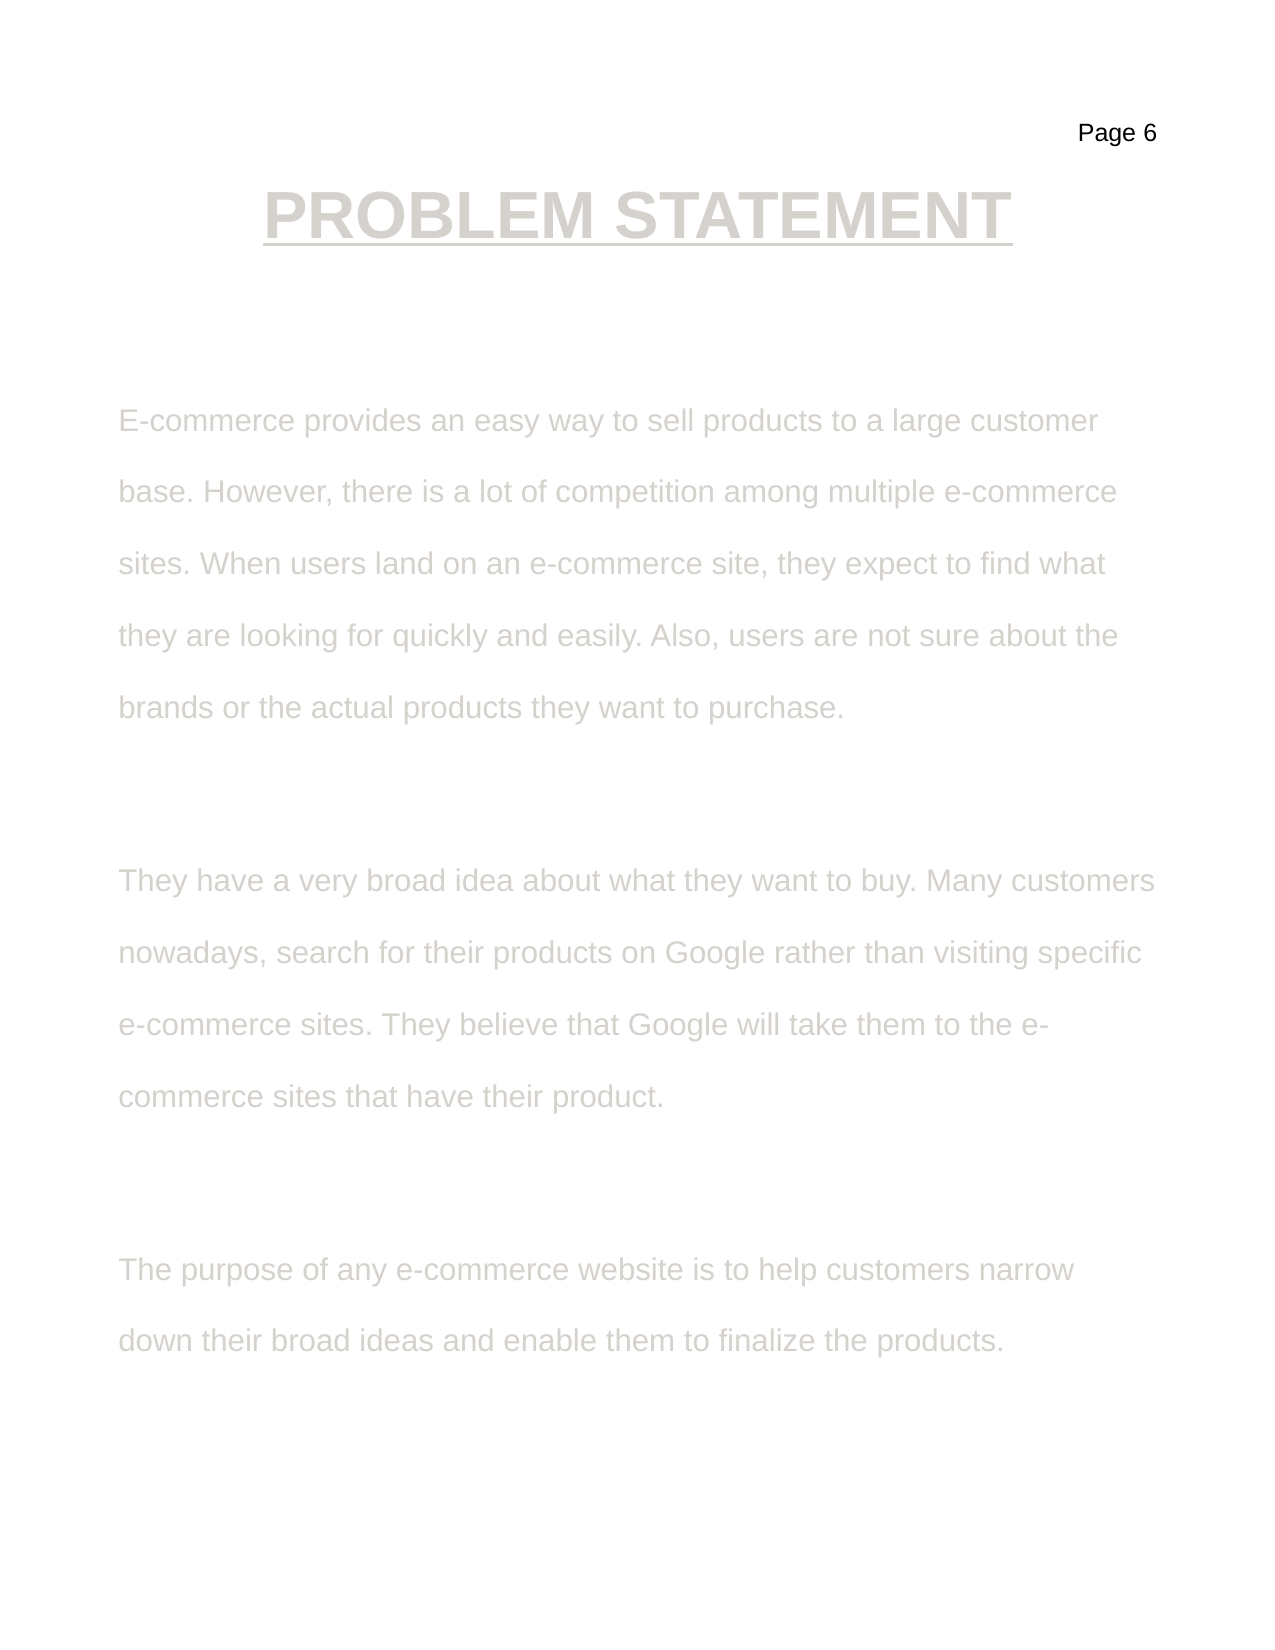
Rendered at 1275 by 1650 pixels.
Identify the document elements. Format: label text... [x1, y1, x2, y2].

text PROBLEM STATEMENT [118, 176, 1157, 253]
text The purpose of any e-commerce website is to help customers narrow down their broad ideas and enable them to finalize the products. [118, 1251, 1157, 1358]
text E-commerce provides an easy way to sell products to a large customer base. However, there is a lot of competition among multiple e-commerce sites. When users land on an e-commerce site, they expect to find what they are looking for quickly and easily. Also, users are not sure about the brands or the actual products they want to purchase. [118, 402, 1157, 725]
text They have a very broad idea about what they want to buy. Many customers nowadays, search for their products on Google rather than visiting specific e-commerce sites. They believe that Google will take them to the e-commerce sites that have their product. [118, 862, 1157, 1113]
